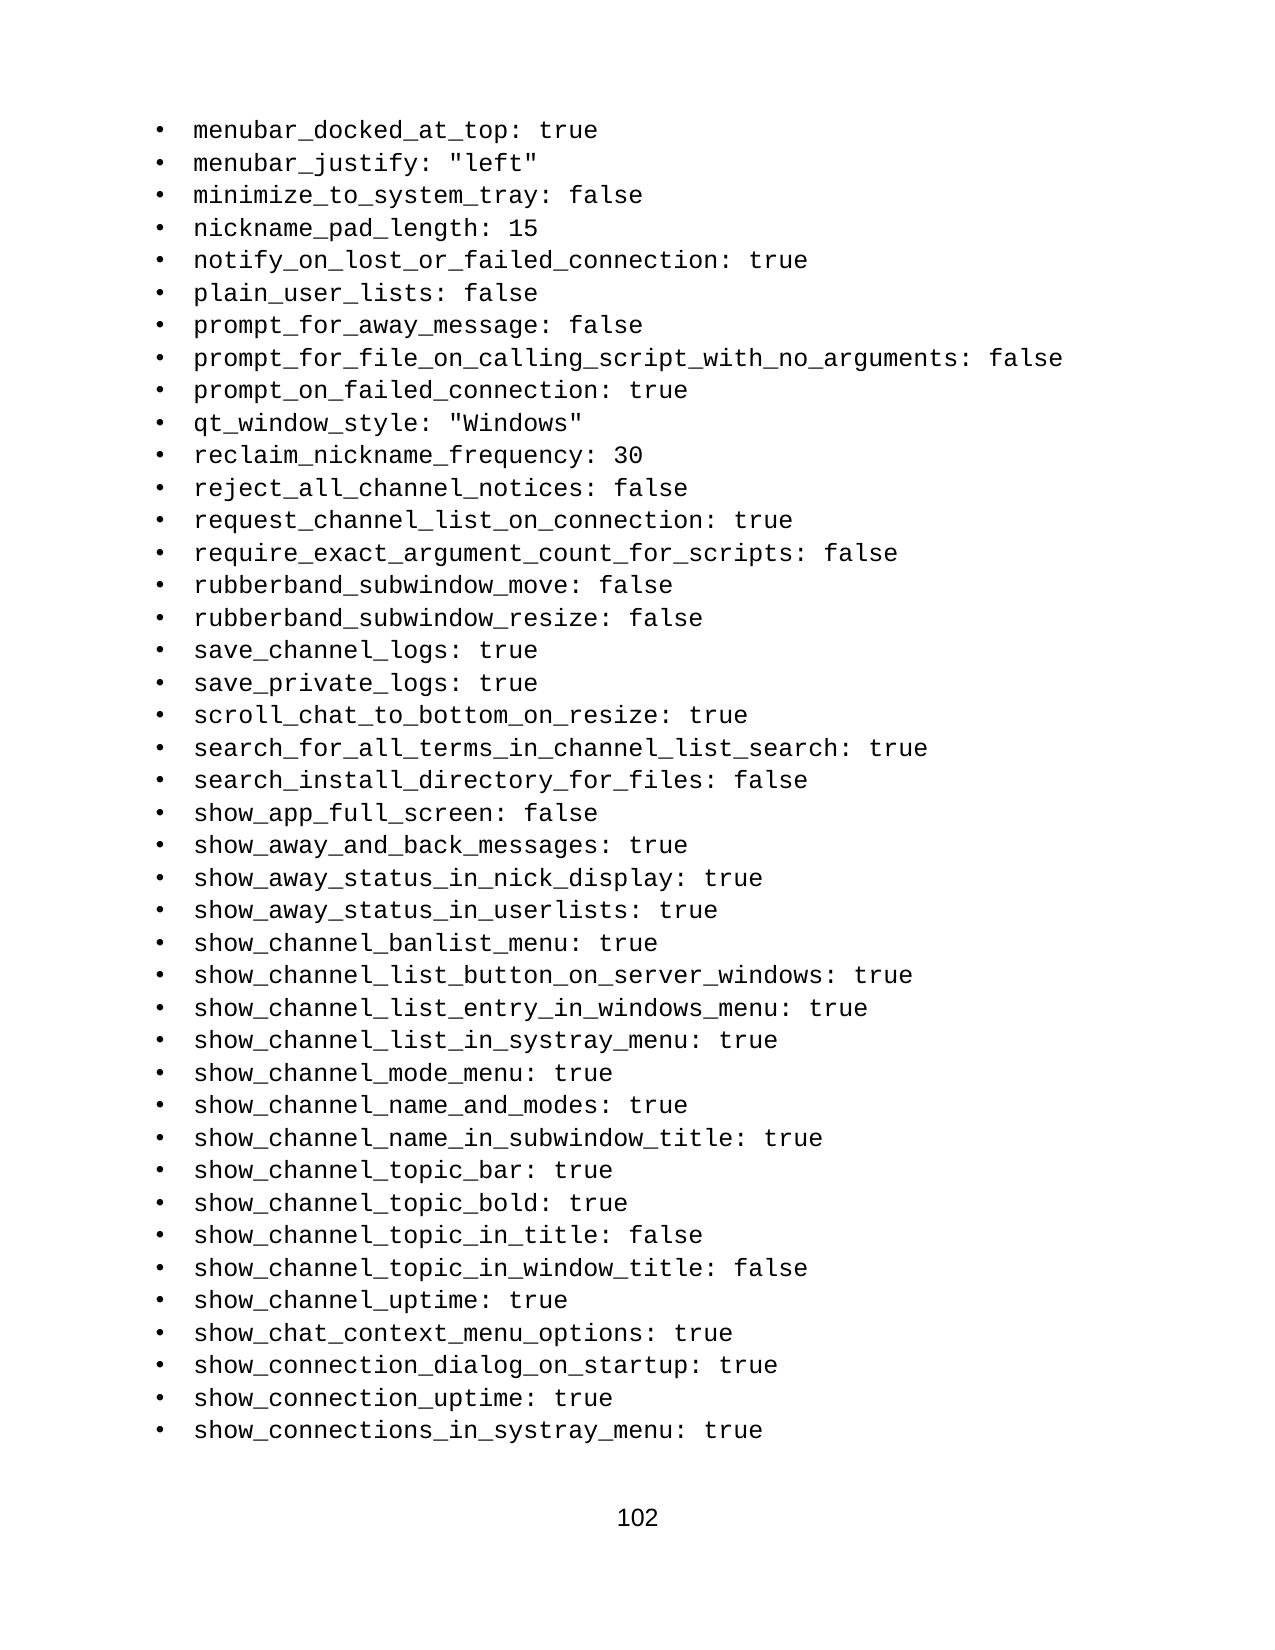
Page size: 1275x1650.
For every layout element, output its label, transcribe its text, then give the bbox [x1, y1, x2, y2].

list search_install_directory_for_files: false [156, 768, 1157, 796]
list qt_window_style: "Windows" [156, 411, 1157, 439]
list show_connection_dialog_on_startup: true [156, 1353, 1157, 1381]
list show_channel_topic_in_window_title: false [156, 1256, 1157, 1284]
list show_channel_uptime: true [156, 1288, 1157, 1316]
list prompt_for_away_message: false [156, 313, 1157, 341]
list minimize_to_system_tray: false [156, 183, 1157, 211]
list show_channel_name_and_modes: true [156, 1093, 1157, 1121]
list show_connection_uptime: true [156, 1386, 1157, 1414]
list show_channel_mode_menu: true [156, 1061, 1157, 1089]
list show_channel_name_in_subwindow_title: true [156, 1126, 1157, 1154]
list show_channel_topic_bar: true [156, 1158, 1157, 1186]
list require_exact_argument_count_for_scripts: false [156, 541, 1157, 569]
list prompt_for_file_on_calling_script_with_no_arguments: false [156, 346, 1157, 374]
list reclaim_nickname_frequency: 30 [156, 443, 1157, 471]
list show_channel_banlist_menu: true [156, 931, 1157, 959]
list show_away_status_in_nick_display: true [156, 866, 1157, 894]
list nickname_pad_length: 15 [156, 216, 1157, 244]
list prompt_on_failed_connection: true [156, 378, 1157, 406]
list save_channel_logs: true [156, 638, 1157, 666]
list reject_all_channel_notices: false [156, 476, 1157, 504]
list request_channel_list_on_connection: true [156, 508, 1157, 536]
list save_private_logs: true [156, 671, 1157, 699]
list menubar_docked_at_top: true [156, 118, 1157, 146]
list show_channel_list_entry_in_windows_menu: true [156, 996, 1157, 1024]
list show_channel_topic_in_title: false [156, 1223, 1157, 1251]
list show_app_full_screen: false [156, 801, 1157, 829]
list search_for_all_terms_in_channel_list_search: true [156, 736, 1157, 764]
list show_away_and_back_messages: true [156, 833, 1157, 861]
list notify_on_lost_or_failed_connection: true [156, 248, 1157, 276]
list show_channel_list_in_systray_menu: true [156, 1028, 1157, 1056]
list show_away_status_in_userlists: true [156, 898, 1157, 926]
list rubberband_subwindow_move: false [156, 573, 1157, 601]
list menubar_justify: "left" [156, 151, 1157, 179]
list show_connections_in_systray_menu: true [156, 1418, 1157, 1446]
list plain_user_lists: false [156, 281, 1157, 309]
list show_channel_topic_bold: true [156, 1191, 1157, 1219]
list show_channel_list_button_on_server_windows: true [156, 963, 1157, 991]
list show_chat_context_menu_options: true [156, 1321, 1157, 1349]
list rubberband_subwindow_resize: false [156, 606, 1157, 634]
list scroll_chat_to_bottom_on_resize: true [156, 703, 1157, 731]
